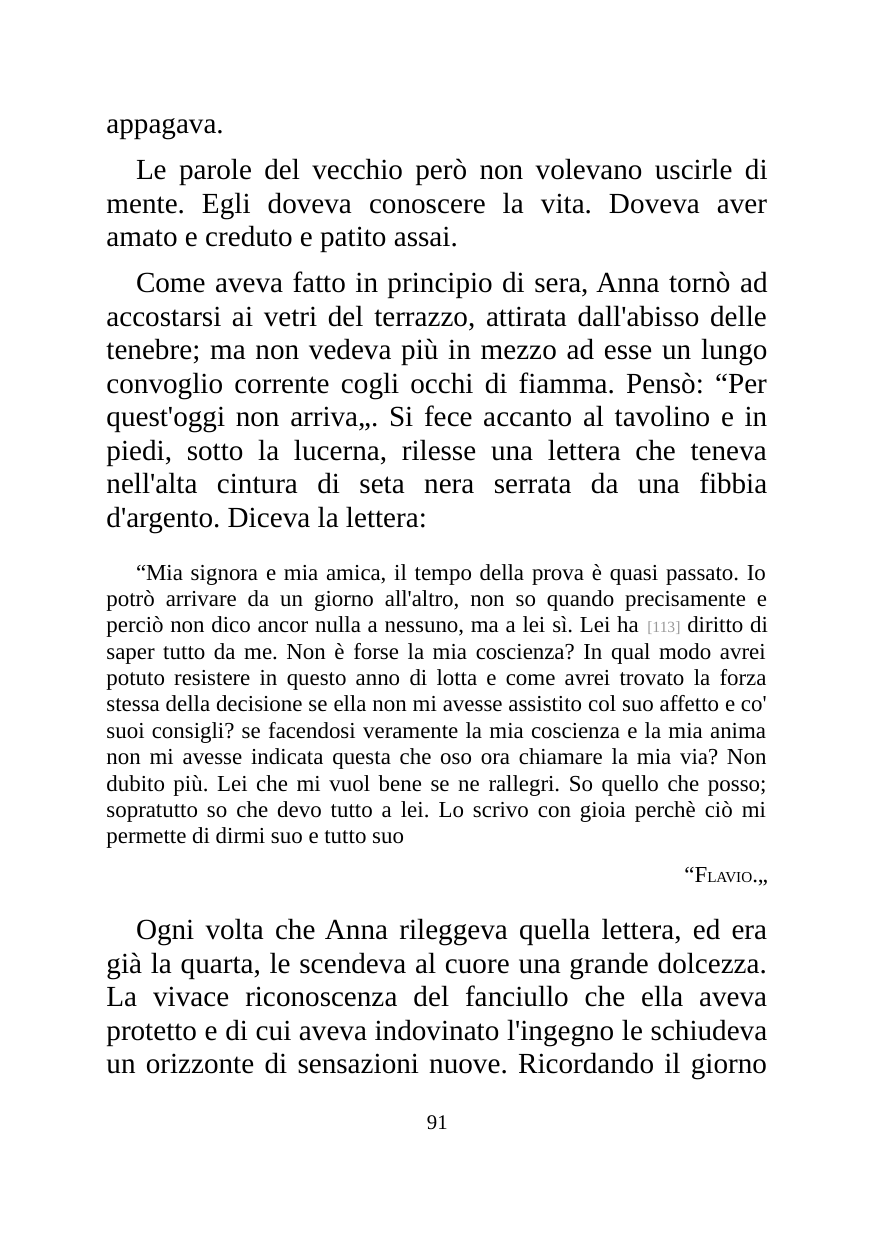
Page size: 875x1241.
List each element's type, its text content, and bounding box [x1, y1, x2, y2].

text Come aveva fatto in principio di sera, Anna tornò ad accostarsi ai vetri del terrazzo, attirata dall'abisso delle tenebre; ma non vedeva più in mezzo ad esse un lungo convoglio corrente cogli occhi di fiamma. Pensò: “Per quest'oggi non arriva„. Si fece accanto al tavolino e in piedi, sotto la lucerna, rilesse una lettera che teneva nell'alta cintura di seta nera serrata da una fibbia d'argento. Diceva la lettera: [106, 265, 768, 534]
text Le parole del vecchio però non volevano uscirle di mente. Egli doveva conoscere la vita. Doveva aver amato e creduto e patito assai. [106, 152, 768, 253]
text “Flavio.„ [106, 861, 768, 887]
text “Mia signora e mia amica, il tempo della prova è quasi passato. Io potrò arrivare da un giorno all'altro, non so quando precisamente e perciò non dico ancor nulla a nessuno, ma a lei sì. Lei ha [113] diritto di saper tutto da me. Non è forse la mia coscienza? In qual modo avrei potuto resistere in questo anno di lotta e come avrei trovato la forza stessa della decisione se ella non mi avesse assistito col suo affetto e co' suoi consigli? se facendosi veramente la mia coscienza e la mia anima non mi avesse indicata questa che oso ora chiamare la mia via? Non dubito più. Lei che mi vuol bene se ne rallegri. So quello che posso; sopratutto so che devo tutto a lei. Lo scrivo con gioia perchè ciò mi permette di dirmi suo e tutto suo [106, 559, 768, 849]
text Ogni volta che Anna rileggeva quella lettera, ed era già la quarta, le scendeva al cuore una grande dolcezza. La vivace riconoscenza del fanciullo che ella aveva protetto e di cui aveva indovinato l'ingegno le schiudeva un orizzonte di sensazioni nuove. Ricordando il giorno [106, 912, 768, 1080]
text appagava. [106, 106, 768, 140]
